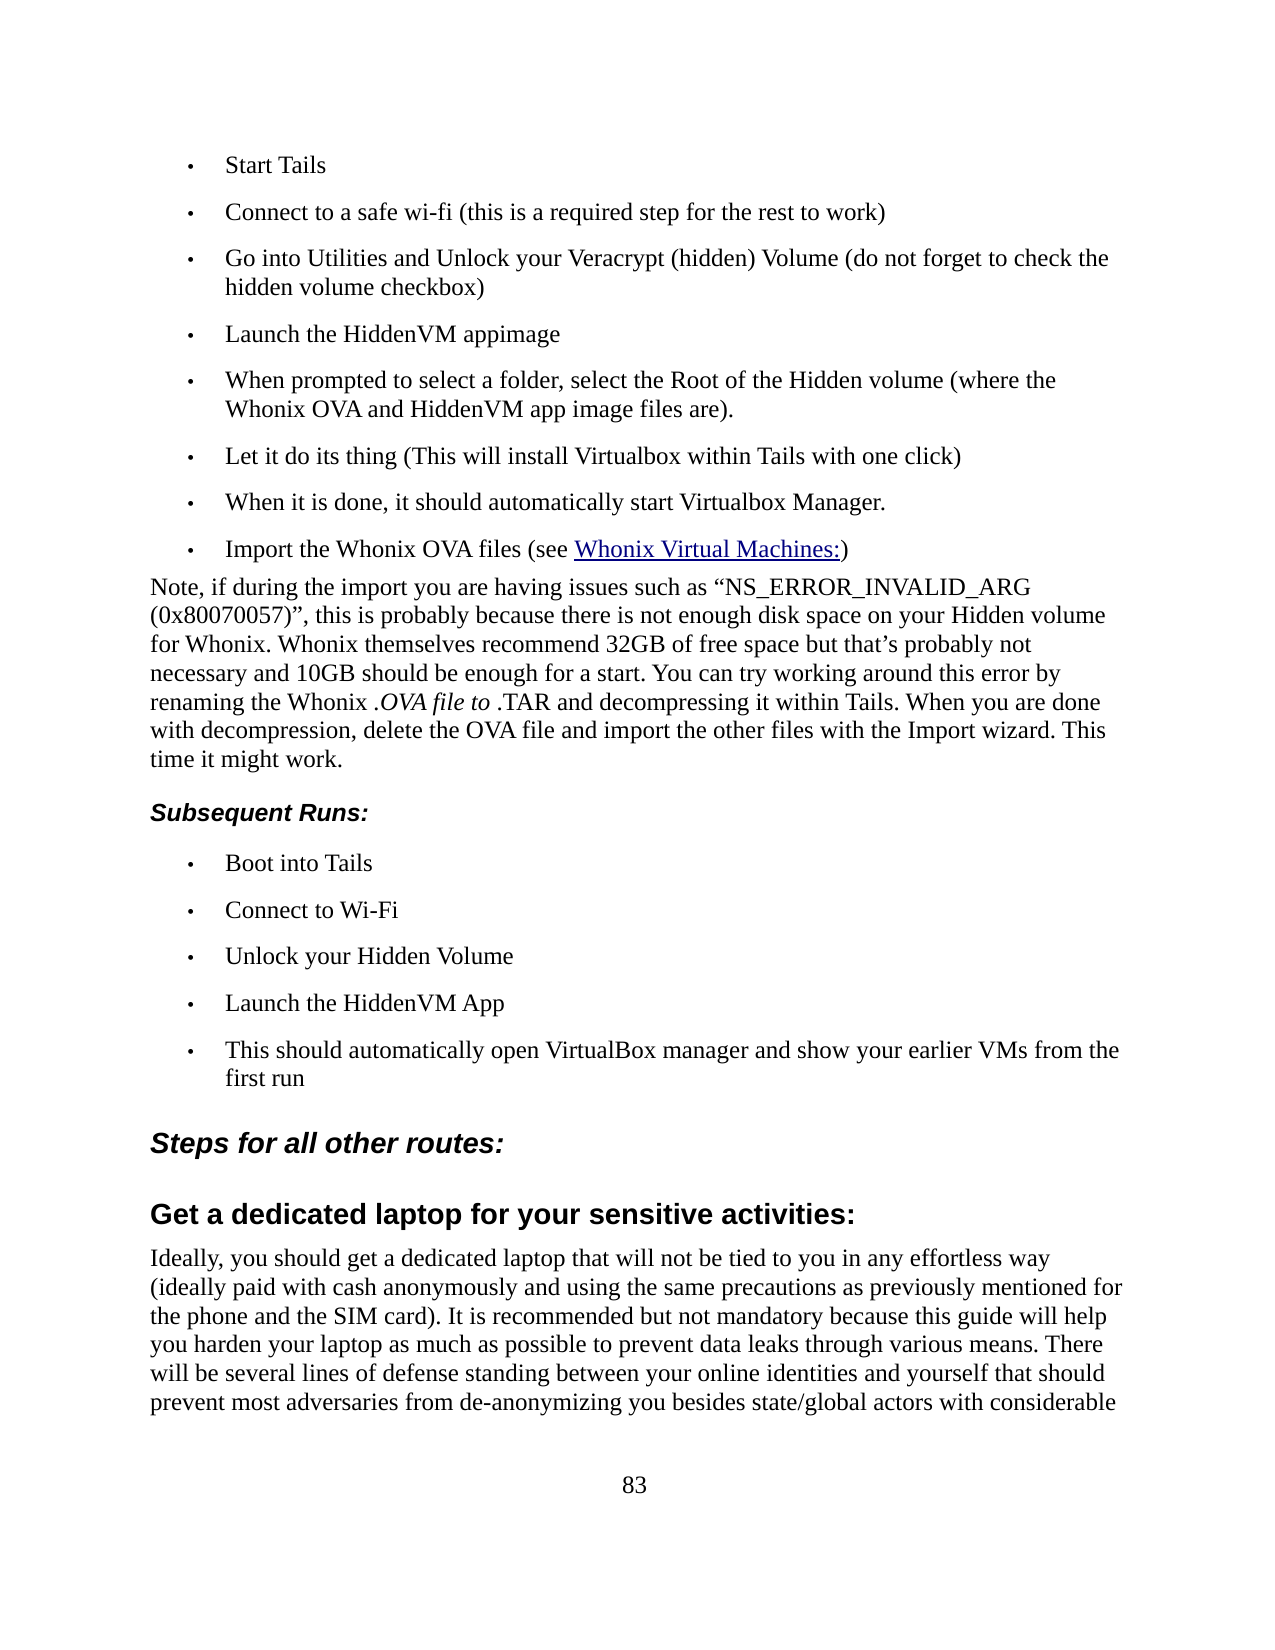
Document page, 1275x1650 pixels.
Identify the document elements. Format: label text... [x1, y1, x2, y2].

list Connect to a safe wi-fi (this is a required step for the rest to work) [187, 197, 1125, 225]
list Launch the HiddenVM appimage [187, 319, 1125, 347]
subtitle Subsequent Runs: [150, 798, 1125, 827]
list Launch the HiddenVM App [187, 988, 1125, 1017]
list Go into Utilities and Unlock your Veracrypt (hidden) Volume (do not forget to check the hidden volume checkbox) [187, 243, 1125, 301]
list Boot into Tails [187, 848, 1125, 877]
list Import the Whonix OVA files (see Whonix Virtual Machines:) [187, 534, 1125, 563]
list Start Tails [187, 150, 1125, 179]
list This should automatically open VirtualBox manager and show your earlier VMs from the first run [187, 1035, 1125, 1092]
list Let it do its thing (This will install Virtualbox within Tails with one click) [187, 441, 1125, 469]
list When prompted to select a folder, select the Root of the Hidden volume (where the Whonix OVA and HiddenVM app image files are). [187, 365, 1125, 423]
list Connect to Wi-Fi [187, 895, 1125, 923]
text Note, if during the import you are having issues such as “NS_ERROR_INVALID_ARG (0x80070057)”, this is probably because there is not enough disk space on your Hidden volume for Whonix. Whonix themselves recommend 32GB of free space but that’s probably not necessary and 10GB should be enough for a start. You can try working around this error by renaming the Whonix .OVA file to .TAR and decompressing it within Tails. When you are done with decompression, delete the OVA file and import the other files with the Import wizard. This time it might work. [150, 572, 1125, 773]
subtitle Get a dedicated laptop for your sensitive activities: [150, 1197, 1125, 1231]
list Unlock your Hidden Volume [187, 941, 1125, 970]
text Ideally, you should get a dedicated laptop that will not be tied to you in any effortless way (ideally paid with cash anonymously and using the same precautions as previously mentioned for the phone and the SIM card). It is recommended but not mandatory because this guide will help you harden your laptop as much as possible to prevent data leaks through various means. There will be several lines of defense standing between your online identities and yourself that should prevent most adversaries from de-anonymizing you besides state/global actors with considerable [150, 1243, 1125, 1416]
subtitle Steps for all other routes: [150, 1126, 1125, 1160]
list When it is done, it should automatically start Virtualbox Manager. [187, 487, 1125, 516]
